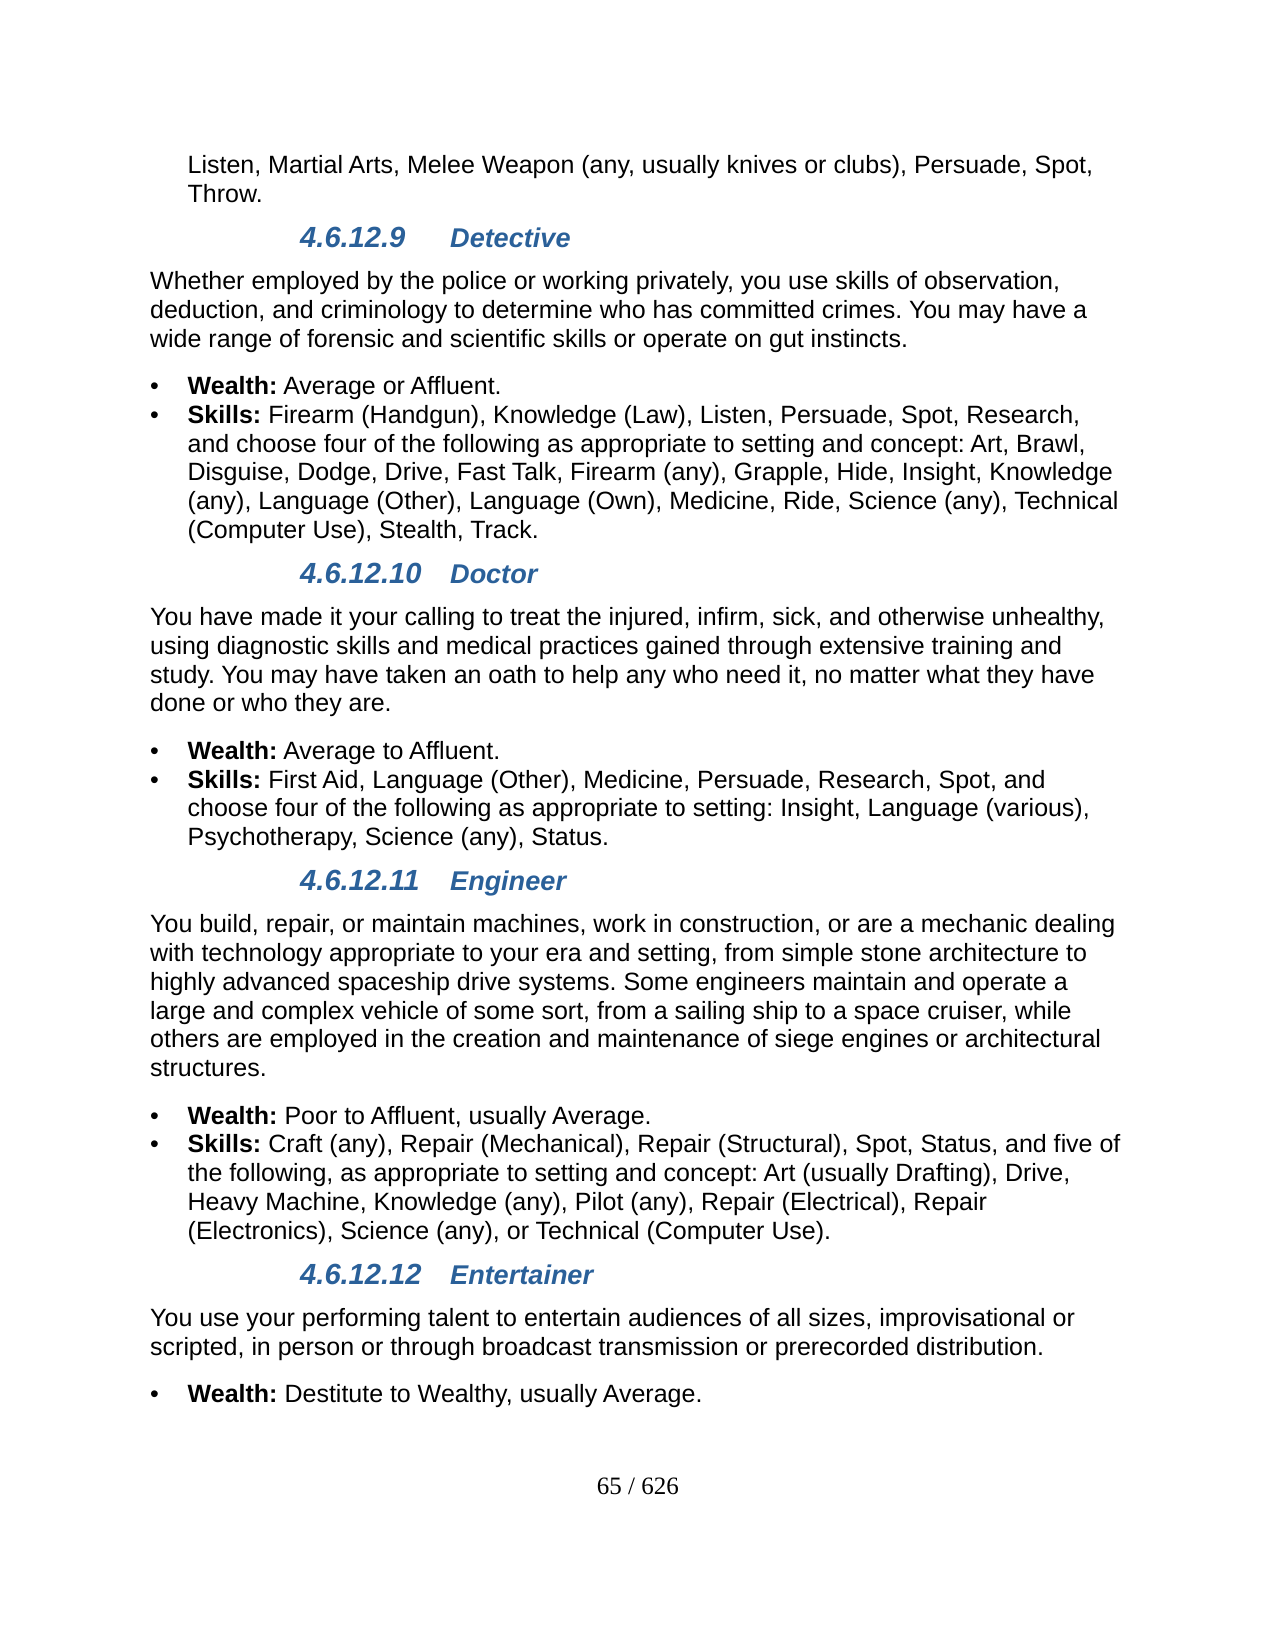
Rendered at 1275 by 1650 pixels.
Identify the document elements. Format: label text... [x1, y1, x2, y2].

subtitle Doctor [300, 556, 1125, 589]
text • Wealth: Average or Affluent. [150, 371, 1125, 400]
subtitle Entertainer [300, 1257, 1125, 1290]
subtitle Engineer [300, 863, 1125, 897]
text • Skills: First Aid, Language (Other), Medicine, Persuade, Research, Spot, and choose four of the following as appropriate to setting: Insight, Language (various), Psychotherapy, Science (any), Status. [150, 764, 1125, 851]
text • Wealth: Average to Affluent. [150, 736, 1125, 764]
text • Wealth: Destitute to Wealthy, usually Average. [150, 1379, 1125, 1408]
text Whether employed by the police or working privately, you use skills of observation, deduction, and criminology to determine who has committed crimes. You may have a wide range of forensic and scientific skills or operate on gut instincts. [150, 266, 1125, 352]
text You use your performing talent to entertain audiences of all sizes, improvisational or scripted, in person or through broadcast transmission or prerecorded distribution. [150, 1303, 1125, 1360]
text • Skills: Firearm (Handgun), Knowledge (Law), Listen, Persuade, Spot, Research, and choose four of the following as appropriate to setting and concept: Art, Brawl, Disguise, Dodge, Drive, Fast Talk, Firearm (any), Grapple, Hide, Insight, Knowledge (any), Language (Other), Language (Own), Medicine, Ride, Science (any), Technical (Computer Use), Stealth, Track. [150, 400, 1125, 543]
text • Wealth: Poor to Affluent, usually Average. [150, 1101, 1125, 1129]
text • Skills: Craft (any), Repair (Mechanical), Repair (Structural), Spot, Status, and five of the following, as appropriate to setting and concept: Art (usually Drafting), Drive, Heavy Machine, Knowledge (any), Pilot (any), Repair (Electrical), Repair (Electronics), Science (any), or Technical (Computer Use). [150, 1129, 1125, 1244]
subtitle Detective [300, 220, 1125, 253]
text Listen, Martial Arts, Melee Weapon (any, usually knives or clubs), Persuade, Spot, Throw. [150, 150, 1125, 207]
text You have made it your calling to treat the injured, infirm, sick, and otherwise unhealthy, using diagnostic skills and medical practices gained through extensive training and study. You may have taken an oath to help any who need it, no matter what they have done or who they are. [150, 602, 1125, 717]
text You build, repair, or maintain machines, work in construction, or are a mechanic dealing with technology appropriate to your era and setting, from simple stone architecture to highly advanced spaceship drive systems. Some engineers maintain and operate a large and complex vehicle of some sort, from a sailing ship to a space cruiser, while others are employed in the creation and maintenance of siege engines or architectural structures. [150, 909, 1125, 1082]
